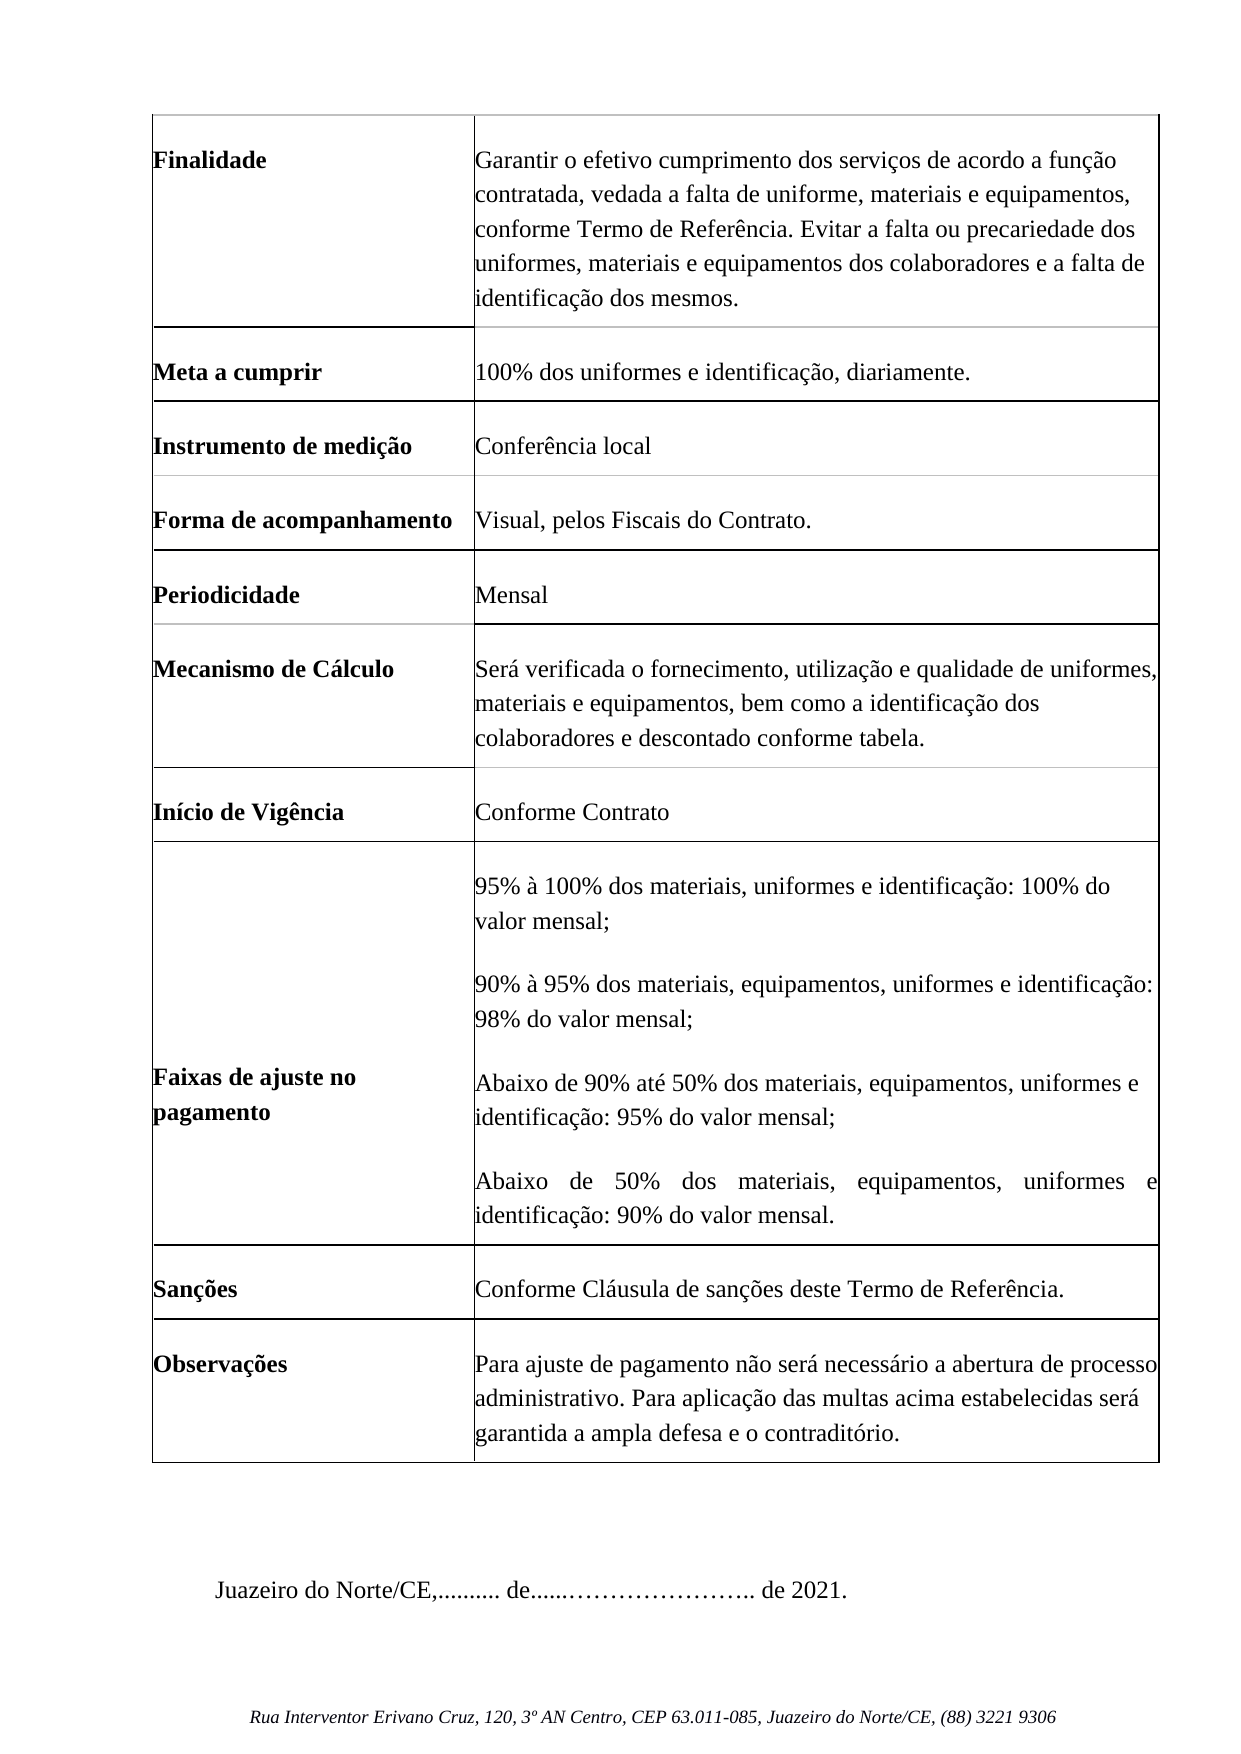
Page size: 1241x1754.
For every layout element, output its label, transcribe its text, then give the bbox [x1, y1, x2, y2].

table_cell Meta a cumprir [153, 327, 474, 400]
table_cell 100% dos uniformes e identificação, diariamente. [475, 328, 1158, 400]
table_cell Finalidade [153, 116, 474, 326]
table_cell Mensal [475, 551, 1158, 623]
table_cell Conferência local [475, 402, 1158, 475]
table_cell 95% à 100% dos materiais, uniformes e identificação: 100% do valor mensal; 90% à 95% dos materiais, equipamentos, uniformes e identificação: 98% do valor mensal; Abaixo de 90% até 50% dos materiais, equipamentos, uniformes e identificação: 95% do valor mensal; Abaixo de 50% dos materiais, equipamentos, uniformes e identificação: 90% do valor mensal. [475, 842, 1158, 1244]
table_cell Início de Vigência [153, 768, 474, 841]
table_cell Observações [153, 1319, 474, 1461]
table_cell Será verificada o fornecimento, utilização e qualidade de uniformes, materiais e equipamentos, bem como a identificação dos colaboradores e descontado conforme tabela. [475, 625, 1158, 766]
text Juazeiro do Norte/CE,.......... de......………………….. de 2021. [215, 1575, 1129, 1604]
table_cell Forma de acompanhamento [153, 476, 474, 549]
table_cell Conforme Contrato [475, 768, 1158, 841]
table_cell Mecanismo de Cálculo [153, 624, 474, 766]
table_cell Visual, pelos Fiscais do Contrato. [475, 476, 1158, 549]
table_cell Conforme Cláusula de sanções deste Termo de Referência. [475, 1246, 1158, 1318]
table_cell Para ajuste de pagamento não será necessário a abertura de processo administrativo. Para aplicação das multas acima estabelecidas será garantida a ampla defesa e o contraditório. [475, 1320, 1158, 1461]
table_cell Instrumento de medição [153, 401, 474, 475]
table_cell Garantir o efetivo cumprimento dos serviços de acordo a função contratada, vedada a falta de uniforme, materiais e equipamentos, conforme Termo de Referência. Evitar a falta ou precariedade dos uniformes, materiais e equipamentos dos colaboradores e a falta de identificação dos mesmos. [475, 116, 1158, 326]
table_cell Sanções [153, 1245, 474, 1318]
table_cell Faixas de ajuste no pagamento [153, 842, 474, 1244]
table_cell Periodicidade [153, 550, 474, 623]
